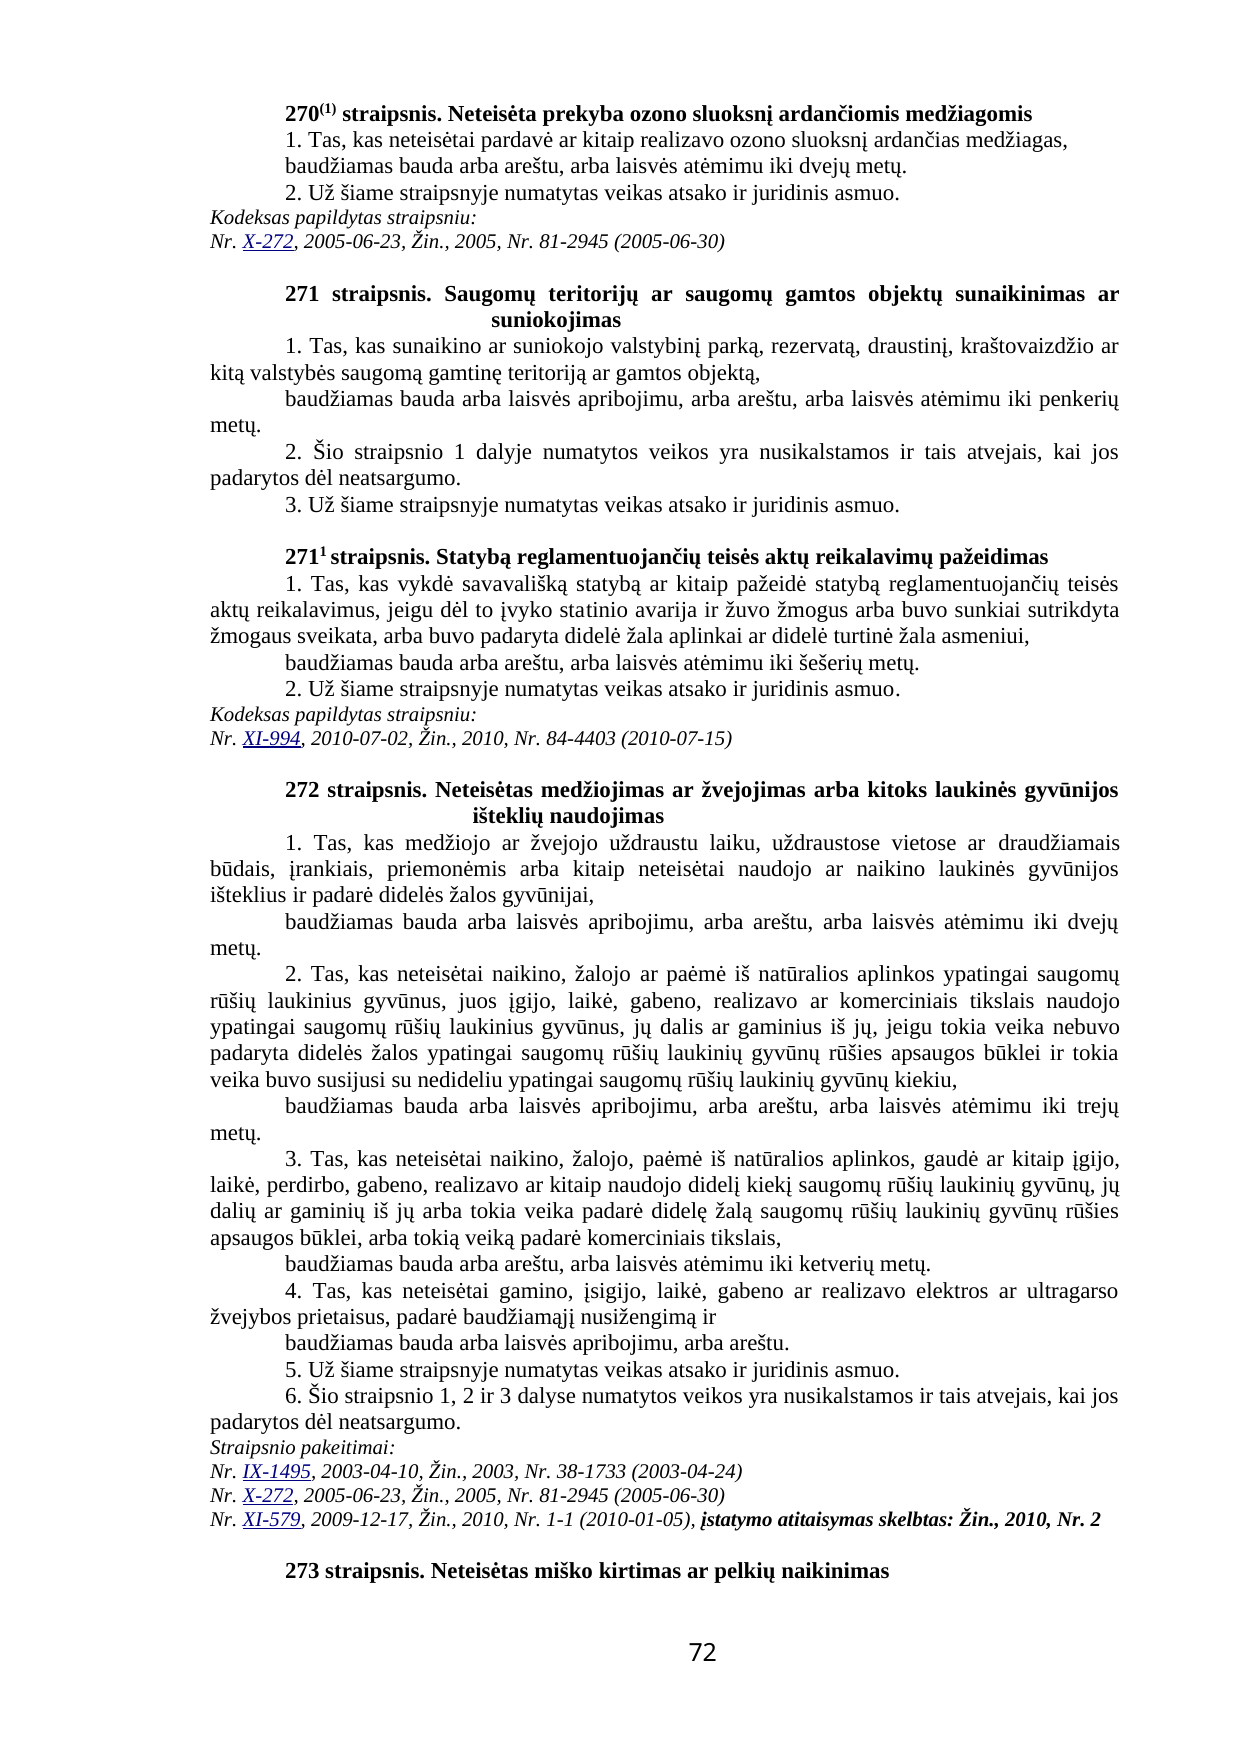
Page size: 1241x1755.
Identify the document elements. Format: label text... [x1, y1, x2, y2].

text 1. Tas, kas sunaikino ar suniokojo valstybinį parką, rezervatą, draustinį, kraštovaizdžio ar kitą valstybės saugomą gamtinę teritoriją ar gamtos objektą, [210, 332, 1120, 385]
text 4. Tas, kas neteisėtai gamino, įsigijo, laikė, gabeno ar realizavo elektros ar ultragarso žvejybos prietaisus, padarė baudžiamąjį nusižengimą ir [210, 1277, 1120, 1329]
text 2. Už šiame straipsnyje numatytas veikas atsako ir juridinis asmuo. [210, 179, 1120, 205]
text Nr. X-272, 2005-06-23, Žin., 2005, Nr. 81-2945 (2005-06-30) [210, 1483, 1120, 1507]
text 3. Tas, kas neteisėtai naikino, žalojo, paėmė iš natūralios aplinkos, gaudė ar kitaip įgijo, laikė, perdirbo, gabeno, realizavo ar kitaip naudojo didelį kiekį saugomų rūšių laukinių gyvūnų, jų dalių ar gaminių iš jų arba tokia veika padarė didelę žalą saugomų rūšių laukinių gyvūnų rūšies apsaugos būklei, arba tokią veiką padarė komerciniais tikslais, [210, 1145, 1120, 1250]
text Nr. IX-1495, 2003-04-10, Žin., 2003, Nr. 38-1733 (2003-04-24) [210, 1459, 1120, 1483]
text Straipsnio pakeitimai: [210, 1435, 1120, 1459]
text baudžiamas bauda arba laisvės apribojimu, arba areštu, arba laisvės atėmimu iki penkerių metų. [210, 385, 1120, 438]
text baudžiamas bauda arba areštu, arba laisvės atėmimu iki dvejų metų. [210, 153, 1120, 179]
text 2711 straipsnis. Statybą reglamentuojančių teisės aktų reikalavimų pažeidimas [285, 543, 1120, 570]
text Nr. X-272, 2005-06-23, Žin., 2005, Nr. 81-2945 (2005-06-30) [210, 229, 1120, 253]
text 6. Šio straipsnio 1, 2 ir 3 dalyse numatytos veikos yra nusikalstamos ir tais atvejais, kai jos padarytos dėl neatsargumo. [210, 1382, 1120, 1435]
text 2. Tas, kas neteisėtai naikino, žalojo ar paėmė iš natūralios aplinkos ypatingai saugomų rūšių laukinius gyvūnus, juos įgijo, laikė, gabeno, realizavo ar komerciniais tikslais naudojo ypatingai saugomų rūšių laukinius gyvūnus, jų dalis ar gaminius iš jų, jeigu tokia veika nebuvo padaryta didelės žalos ypatingai saugomų rūšių laukinių gyvūnų rūšies apsaugos būklei ir tokia veika buvo susijusi su nedideliu ypatingai saugomų rūšių laukinių gyvūnų kiekiu, [210, 960, 1120, 1092]
text baudžiamas bauda arba areštu, arba laisvės atėmimu iki šešerių metų. [210, 649, 1120, 675]
text 1. Tas, kas neteisėtai pardavė ar kitaip realizavo ozono sluoksnį ardančias medžiagas, [210, 126, 1120, 153]
text 1. Tas, kas vykdė savavališką statybą ar kitaip pažeidė statybą reglamentuojančių teisės aktų reikalavimus, jeigu dėl to įvyko statinio avarija ir žuvo žmogus arba buvo sunkiai sutrikdyta žmogaus sveikata, arba buvo padaryta didelė žala aplinkai ar didelė turtinė žala asmeniui, [210, 570, 1120, 649]
text Nr. XI-994, 2010-07-02, Žin., 2010, Nr. 84-4403 (2010-07-15) [210, 726, 1120, 749]
text 271 straipsnis. Saugomų teritorijų ar saugomų gamtos objektų sunaikinimas ar suniokojimas [285, 280, 1120, 332]
text 3. Už šiame straipsnyje numatytas veikas atsako ir juridinis asmuo. [210, 491, 1120, 517]
text 5. Už šiame straipsnyje numatytas veikas atsako ir juridinis asmuo. [210, 1356, 1120, 1382]
text 272 straipsnis. Neteisėtas medžiojimas ar žvejojimas arba kitoks laukinės gyvūnijos išteklių naudojimas [285, 776, 1120, 829]
text baudžiamas bauda arba laisvės apribojimu, arba areštu, arba laisvės atėmimu iki trejų metų. [210, 1092, 1120, 1145]
text Kodeksas papildytas straipsniu: [210, 205, 1120, 229]
text 273 straipsnis. Neteisėtas miško kirtimas ar pelkių naikinimas [210, 1557, 1120, 1584]
text Nr. XI-579, 2009-12-17, Žin., 2010, Nr. 1-1 (2010-01-05), įstatymo atitaisymas skelbtas: Žin., 2010, Nr. 2 [210, 1507, 1120, 1531]
text baudžiamas bauda arba laisvės apribojimu, arba areštu. [210, 1329, 1120, 1356]
text 2. Šio straipsnio 1 dalyje numatytos veikos yra nusikalstamos ir tais atvejais, kai jos padarytos dėl neatsargumo. [210, 438, 1120, 491]
text baudžiamas bauda arba areštu, arba laisvės atėmimu iki ketverių metų. [210, 1250, 1120, 1277]
text 2. Už šiame straipsnyje numatytas veikas atsako ir juridinis asmuo. [210, 675, 1120, 701]
text Kodeksas papildytas straipsniu: [210, 701, 1120, 726]
text 270(1) straipsnis. Neteisėta prekyba ozono sluoksnį ardančiomis medžiagomis [210, 100, 1120, 126]
text 1. Tas, kas medžiojo ar žvejojo uždraustu laiku, uždraustose vietose ar draudžiamais būdais, įrankiais, priemonėmis arba kitaip neteisėtai naudojo ar naikino laukinės gyvūnijos išteklius ir padarė didelės žalos gyvūnijai, [210, 829, 1120, 908]
text baudžiamas bauda arba laisvės apribojimu, arba areštu, arba laisvės atėmimu iki dvejų metų. [210, 908, 1120, 960]
